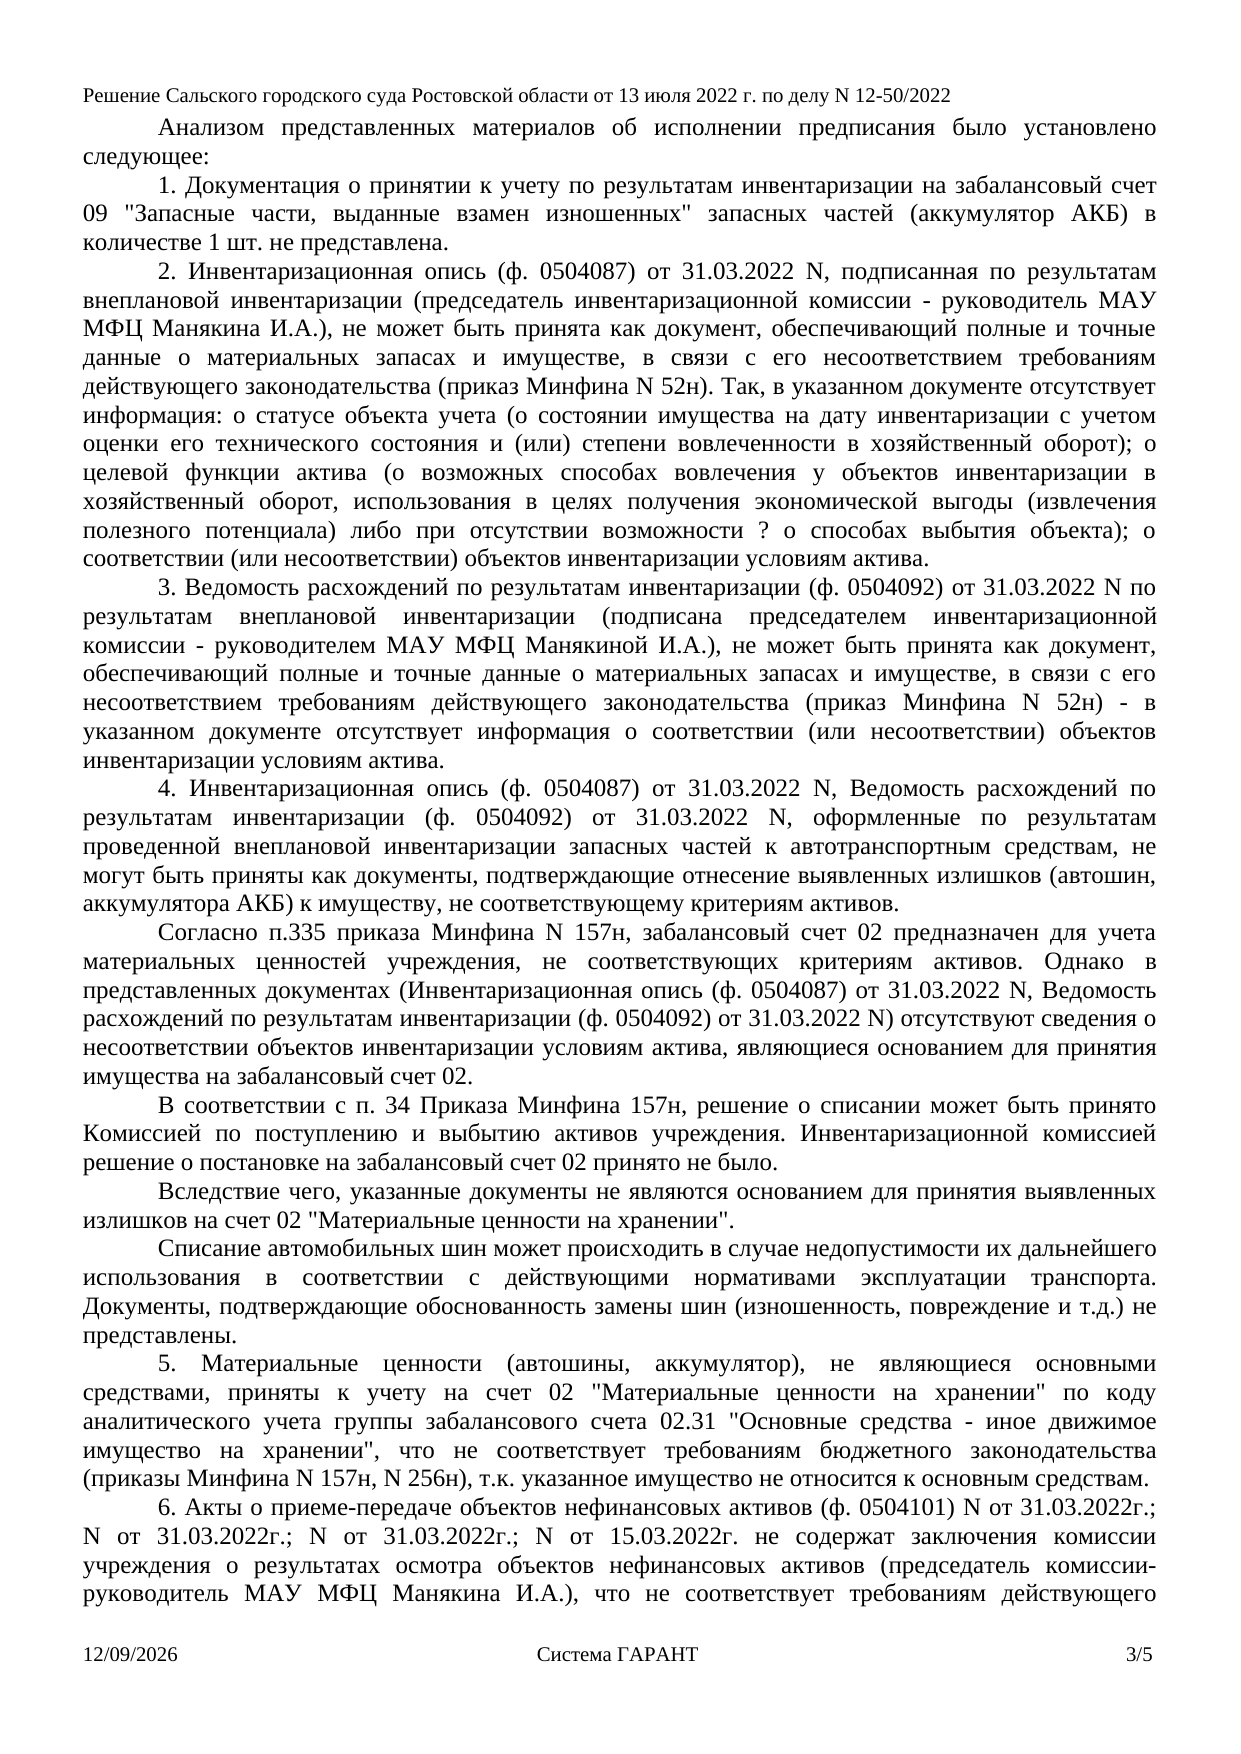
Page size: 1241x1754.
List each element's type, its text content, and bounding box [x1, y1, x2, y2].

text В соответствии с п. 34 Приказа Минфина 157н, решение о списании может быть принято Комиссией по поступлению и выбытию активов учреждения. Инвентаризационной комиссией решение о постановке на забалансовый счет 02 принято не было. [83, 1090, 1157, 1176]
text 3. Ведомость расхождений по результатам инвентаризации (ф. 0504092) от 31.03.2022 N по результатам внеплановой инвентаризации (подписана председателем инвентаризационной комиссии - руководителем МАУ МФЦ Манякиной И.А.), не может быть принята как документ, обеспечивающий полные и точные данные о материальных запасах и имуществе, в связи с его несоответствием требованиям действующего законодательства (приказ Минфина N 52н) - в указанном документе отсутствует информация о соответствии (или несоответствии) объектов инвентаризации условиям актива. [83, 572, 1157, 773]
text Согласно п.335 приказа Минфина N 157н, забалансовый счет 02 предназначен для учета материальных ценностей учреждения, не соответствующих критериям активов. Однако в представленных документах (Инвентаризационная опись (ф. 0504087) от 31.03.2022 N, Ведомость расхождений по результатам инвентаризации (ф. 0504092) от 31.03.2022 N) отсутствуют сведения о несоответствии объектов инвентаризации условиям актива, являющиеся основанием для принятия имущества на забалансовый счет 02. [83, 917, 1157, 1090]
text 1. Документация о принятии к учету по результатам инвентаризации на забалансовый счет 09 "Запасные части, выданные взамен изношенных" запасных частей (аккумулятор АКБ) в количестве 1 шт. не представлена. [83, 170, 1157, 256]
text Вследствие чего, указанные документы не являются основанием для принятия выявленных излишков на счет 02 "Материальные ценности на хранении". [83, 1176, 1157, 1233]
text 6. Акты о приеме-передаче объектов нефинансовых активов (ф. 0504101) N от 31.03.2022г.; N от 31.03.2022г.; N от 31.03.2022г.; N от 15.03.2022г. не содержат заключения комиссии учреждения о результатах осмотра объектов нефинансовых активов (председатель комиссии- руководитель МАУ МФЦ Манякина И.А.), что не соответствует требованиям действующего [83, 1492, 1157, 1607]
text 5. Материальные ценности (автошины, аккумулятор), не являющиеся основными средствами, приняты к учету на счет 02 "Материальные ценности на хранении" по коду аналитического учета группы забалансового счета 02.31 "Основные средства - иное движимое имущество на хранении", что не соответствует требованиям бюджетного законодательства (приказы Минфина N 157н, N 256н), т.к. указанное имущество не относится к основным средствам. [83, 1348, 1157, 1492]
text Анализом представленных материалов об исполнении предписания было установлено следующее: [83, 112, 1157, 170]
text 4. Инвентаризационная опись (ф. 0504087) от 31.03.2022 N, Ведомость расхождений по результатам инвентаризации (ф. 0504092) от 31.03.2022 N, оформленные по результатам проведенной внеплановой инвентаризации запасных частей к автотранспортным средствам, не могут быть приняты как документы, подтверждающие отнесение выявленных излишков (автошин, аккумулятора АКБ) к имуществу, не соответствующему критериям активов. [83, 773, 1157, 917]
text 2. Инвентаризационная опись (ф. 0504087) от 31.03.2022 N, подписанная по результатам внеплановой инвентаризации (председатель инвентаризационной комиссии - руководитель МАУ МФЦ Манякина И.А.), не может быть принята как документ, обеспечивающий полные и точные данные о материальных запасах и имуществе, в связи с его несоответствием требованиям действующего законодательства (приказ Минфина N 52н). Так, в указанном документе отсутствует информация: о статусе объекта учета (о состоянии имущества на дату инвентаризации с учетом оценки его технического состояния и (или) степени вовлеченности в хозяйственный оборот); о целевой функции актива (о возможных способах вовлечения у объектов инвентаризации в хозяйственный оборот, использования в целях получения экономической выгоды (извлечения полезного потенциала) либо при отсутствии возможности ? о способах выбытия объекта); о соответствии (или несоответствии) объектов инвентаризации условиям актива. [83, 256, 1157, 572]
text Списание автомобильных шин может происходить в случае недопустимости их дальнейшего использования в соответствии с действующими нормативами эксплуатации транспорта. Документы, подтверждающие обоснованность замены шин (изношенность, повреждение и т.д.) не представлены. [83, 1233, 1157, 1348]
